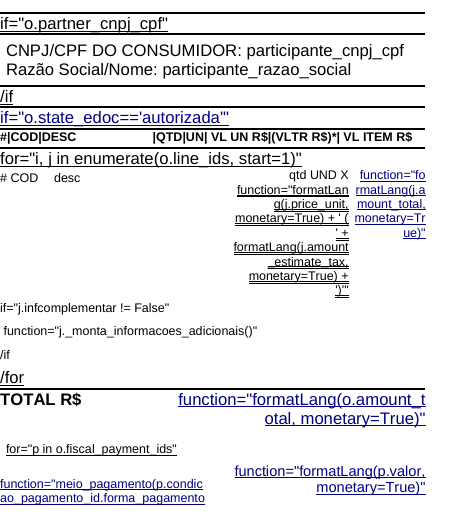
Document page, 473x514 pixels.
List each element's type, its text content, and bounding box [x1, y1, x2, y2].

table_cell TOTAL R$ [0, 390, 166, 436]
table_cell function="formatLang(p.valor, monetary=True)" [207, 462, 425, 505]
table_cell if="j.infcomplementar != False" [0, 298, 425, 321]
table_cell # COD [0, 168, 54, 297]
table_cell #|COD|DESC |QTD|UN| VL UN R$|(VLTR R$)*| VL ITEM R$ [0, 130, 425, 147]
table_cell /if [0, 345, 425, 368]
table_cell function="j._monta_informacoes_adicionais()" [0, 321, 425, 345]
table_cell function="formatLang(j.amount_total, monetary=True)" [349, 168, 425, 297]
table_cell if="o.partner_cnpj_cpf" [0, 14, 425, 33]
table_cell desc [54, 168, 232, 297]
table_cell for="p in o.fiscal_payment_ids" [0, 436, 425, 462]
table_cell CNPJ/CPF DO CONSUMIDOR: participante_cnpj_cpf Razão Social/Nome: participante_razao_social [0, 35, 425, 85]
table_cell if="o.state_edoc=='autorizada'" [0, 108, 425, 127]
table_cell qtd UND X function="formatLang(j.price_unit, monetary=True) + ' ( ' + formatLang(j.amount_estimate_tax, monetary=True) + ')'" [232, 168, 348, 297]
table_cell /if [0, 87, 425, 106]
table_cell function="meio_pagamento(p.condicao_pagamento_id.forma_pagamento [0, 462, 207, 505]
table_cell /for [0, 368, 425, 387]
table_cell for="i, j in enumerate(o.line_ids, start=1)" [0, 149, 425, 168]
table_cell function="formatLang(o.amount_total, monetary=True)" [166, 390, 425, 436]
